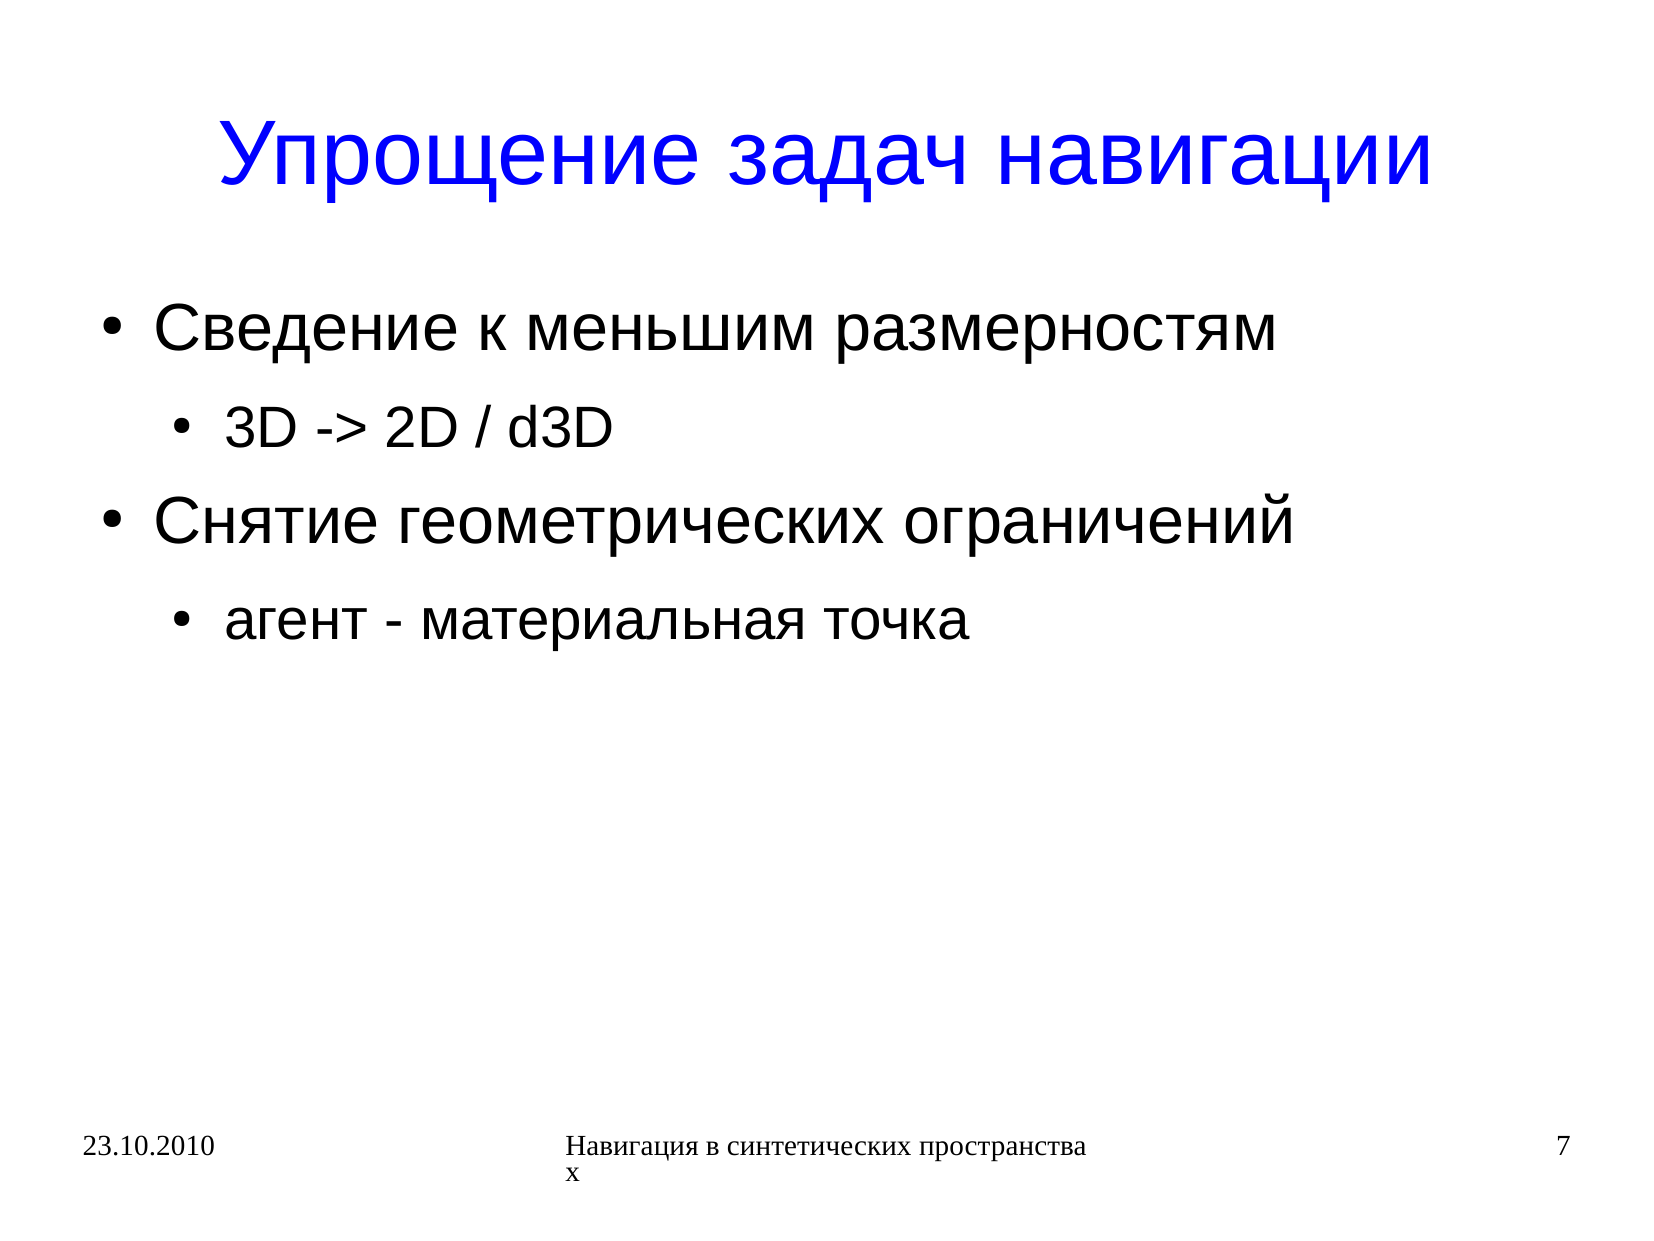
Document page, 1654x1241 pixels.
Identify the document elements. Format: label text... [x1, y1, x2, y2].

list Сведение к меньшим размерностям 3D -> 2D / d3D Снятие геометрических ограничений агент - материальная точка [82, 290, 1571, 1109]
title Упрощение задач навигации [82, 49, 1571, 257]
